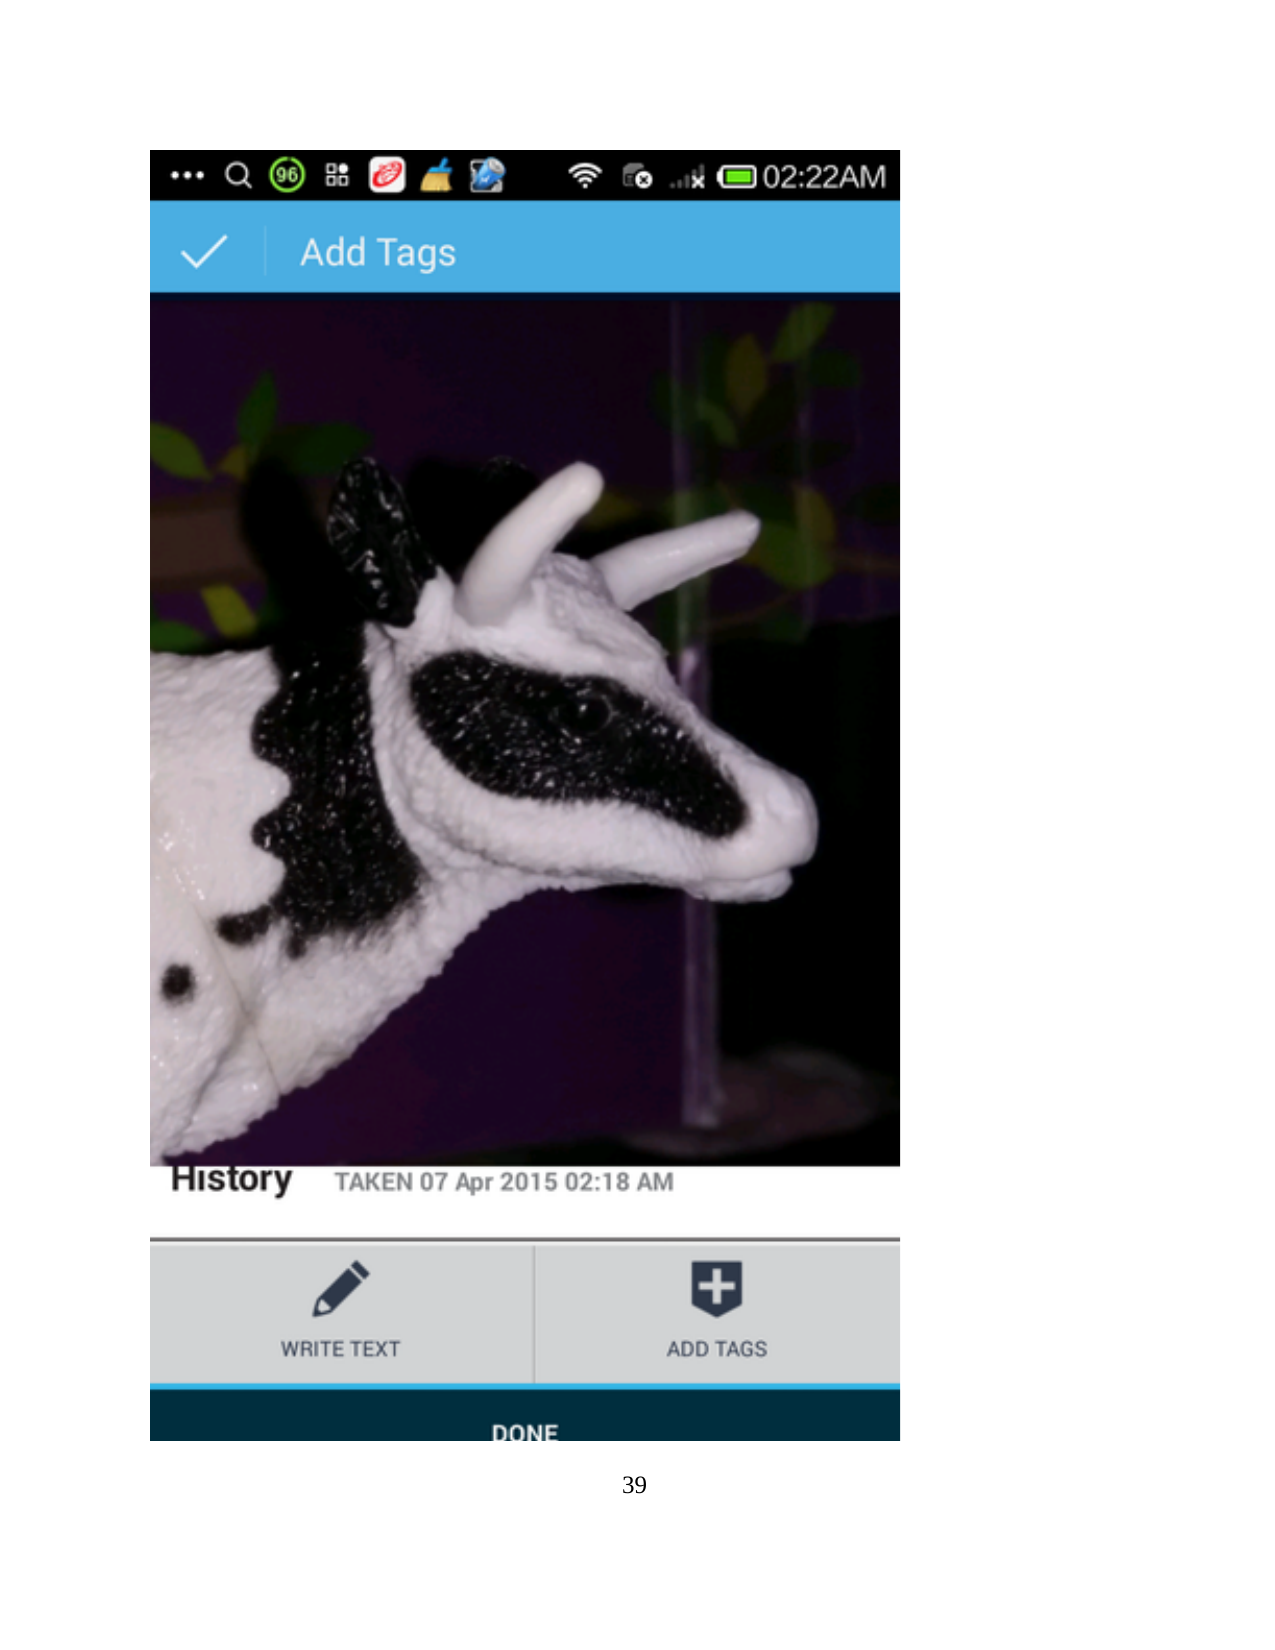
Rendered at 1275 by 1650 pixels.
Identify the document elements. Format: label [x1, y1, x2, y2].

picture [492, 1423, 558, 1441]
picture [150, 150, 901, 1389]
